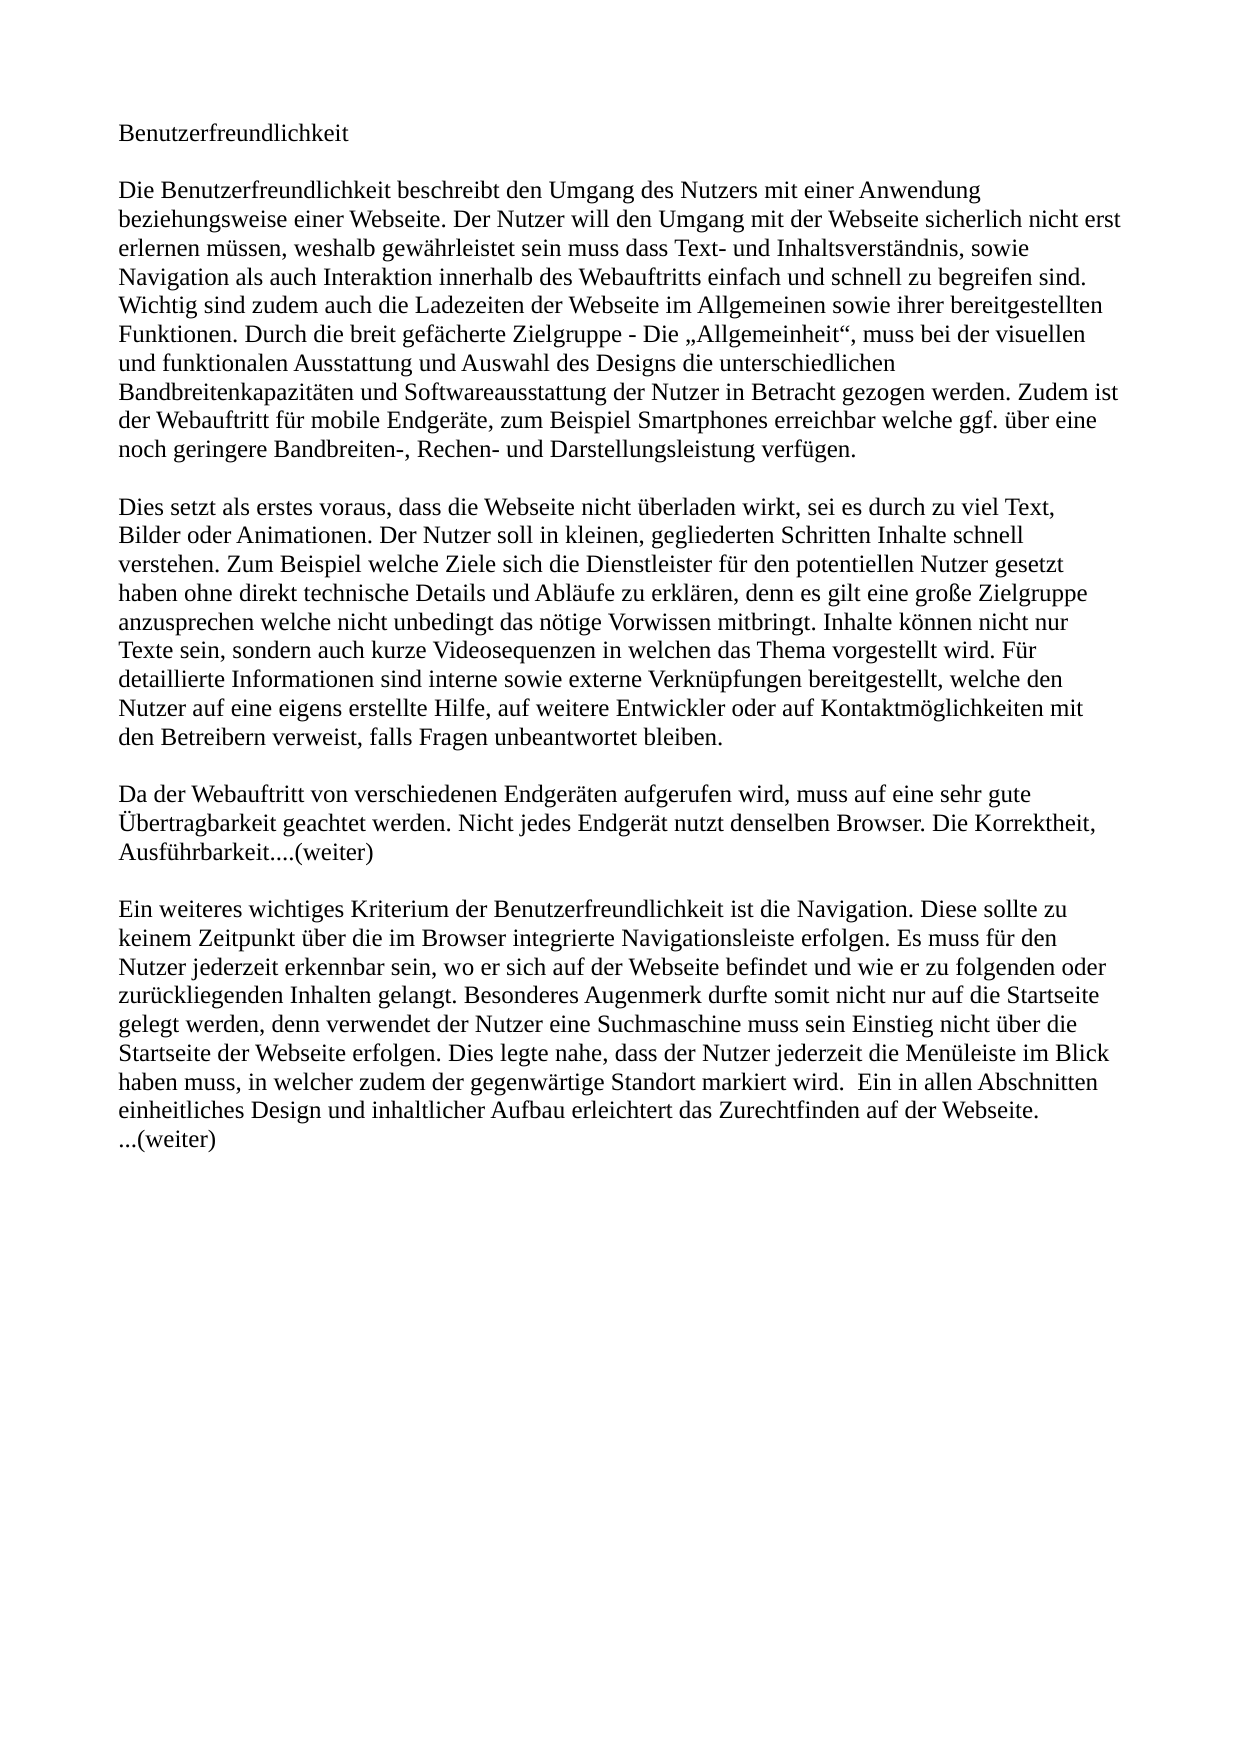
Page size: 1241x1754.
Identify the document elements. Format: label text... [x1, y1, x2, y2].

text Wichtig sind zudem auch die Ladezeiten der Webseite im Allgemeinen sowie ihrer bereitgestellten Funktionen. Durch die breit gefächerte Zielgruppe - Die „Allgemeinheit“, muss bei der visuellen und funktionalen Ausstattung und Auswahl des Designs die unterschiedlichen Bandbreitenkapazitäten und Softwareausstattung der Nutzer in Betracht gezogen werden. Zudem ist der Webauftritt für mobile Endgeräte, zum Beispiel Smartphones erreichbar welche ggf. über eine noch geringere Bandbreiten-, Rechen- und Darstellungsleistung verfügen. [118, 291, 1122, 463]
text Dies setzt als erstes voraus, dass die Webseite nicht überladen wirkt, sei es durch zu viel Text, Bilder oder Animationen. Der Nutzer soll in kleinen, gegliederten Schritten Inhalte schnell verstehen. Zum Beispiel welche Ziele sich die Dienstleister für den potentiellen Nutzer gesetzt haben ohne direkt technische Details und Abläufe zu erklären, denn es gilt eine große Zielgruppe anzusprechen welche nicht unbedingt das nötige Vorwissen mitbringt. Inhalte können nicht nur Texte sein, sondern auch kurze Videosequenzen in welchen das Thema vorgestellt wird. Für detaillierte Informationen sind interne sowie externe Verknüpfungen bereitgestellt, welche den Nutzer auf eine eigens erstellte Hilfe, auf weitere Entwickler oder auf Kontaktmöglichkeiten mit den Betreibern verweist, falls Fragen unbeantwortet bleiben. [118, 492, 1122, 751]
text Da der Webauftritt von verschiedenen Endgeräten aufgerufen wird, muss auf eine sehr gute Übertragbarkeit geachtet werden. Nicht jedes Endgerät nutzt denselben Browser. Die Korrektheit, Ausführbarkeit....(weiter) [118, 779, 1122, 866]
text Die Benutzerfreundlichkeit beschreibt den Umgang des Nutzers mit einer Anwendung beziehungsweise einer Webseite. Der Nutzer will den Umgang mit der Webseite sicherlich nicht erst erlernen müssen, weshalb gewährleistet sein muss dass Text- und Inhaltsverständnis, sowie Navigation als auch Interaktion innerhalb des Webauftritts einfach und schnell zu begreifen sind. [118, 176, 1122, 291]
text ...(weiter) [118, 1124, 1122, 1153]
text Benutzerfreundlichkeit [118, 118, 1122, 147]
text Ein weiteres wichtiges Kriterium der Benutzerfreundlichkeit ist die Navigation. Diese sollte zu keinem Zeitpunkt über die im Browser integrierte Navigationsleiste erfolgen. Es muss für den Nutzer jederzeit erkennbar sein, wo er sich auf der Webseite befindet und wie er zu folgenden oder zurückliegenden Inhalten gelangt. Besonderes Augenmerk durfte somit nicht nur auf die Startseite gelegt werden, denn verwendet der Nutzer eine Suchmaschine muss sein Einstieg nicht über die Startseite der Webseite erfolgen. Dies legte nahe, dass der Nutzer jederzeit die Menüleiste im Blick haben muss, in welcher zudem der gegenwärtige Standort markiert wird. Ein in allen Abschnitten einheitliches Design und inhaltlicher Aufbau erleichtert das Zurechtfinden auf der Webseite. [118, 894, 1122, 1124]
